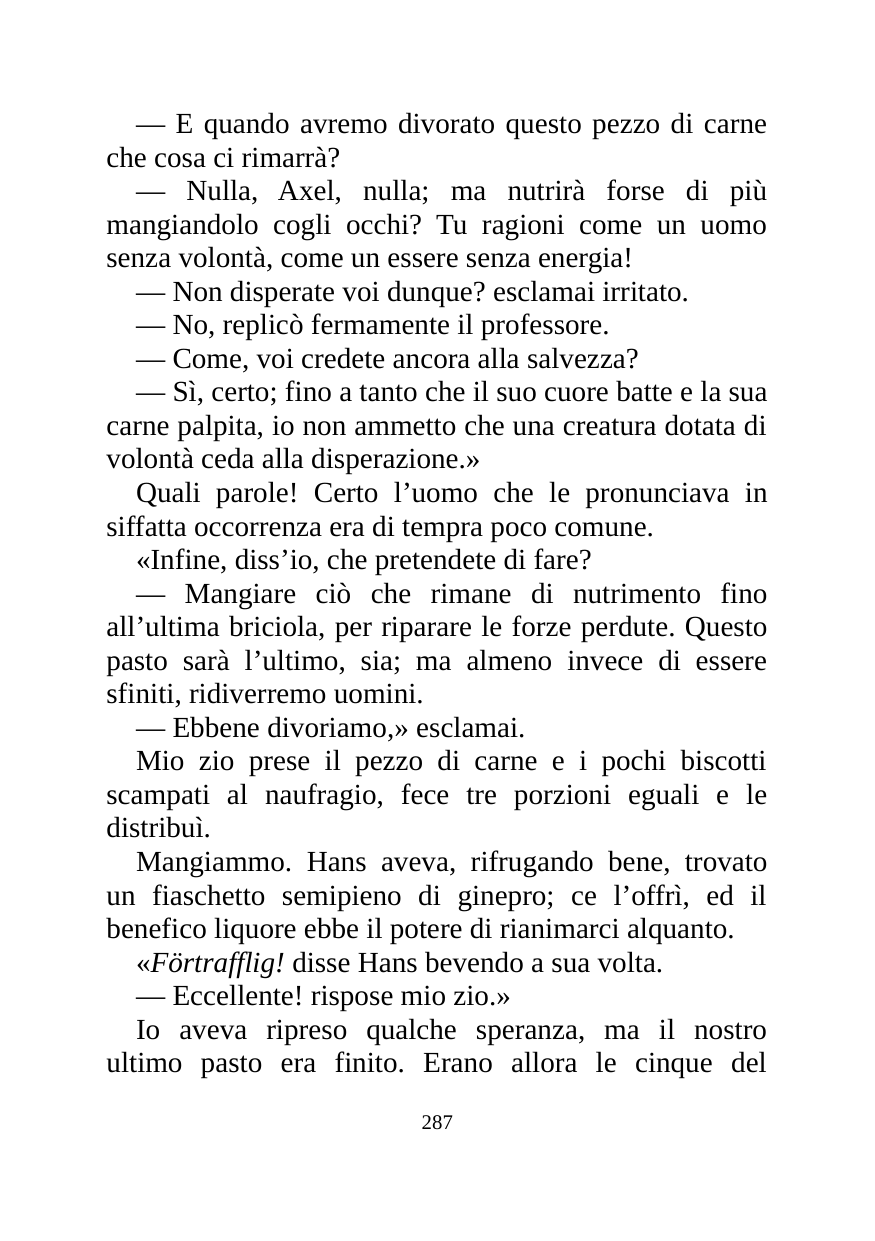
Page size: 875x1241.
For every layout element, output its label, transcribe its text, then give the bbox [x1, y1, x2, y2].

text — Eccellente! rispose mio zio.» [106, 978, 768, 1012]
text Mio zio prese il pezzo di carne e i pochi biscotti scampati al naufragio, fece tre porzioni eguali e le distribuì. [106, 743, 768, 844]
text «Infine, diss’io, che pretendete di fare? [106, 542, 768, 576]
text — Nulla, Axel, nulla; ma nutrirà forse di più mangiandolo cogli occhi? Tu ragioni come un uomo senza volontà, come un essere senza energia! [106, 173, 768, 274]
text — Come, voi credete ancora alla salvezza? [106, 341, 768, 374]
text — Sì, certo; fino a tanto che il suo cuore batte e la sua carne palpita, io non ammetto che una creatura dotata di volontà ceda alla disperazione.» [106, 374, 768, 475]
text — No, replicò fermamente il professore. [106, 307, 768, 341]
text — E quando avremo divorato questo pezzo di carne che cosa ci rimarrà? [106, 106, 768, 173]
text — Non disperate voi dunque? esclamai irritato. [106, 274, 768, 307]
text Quali parole! Certo l’uomo che le pronunciava in siffatta occorrenza era di tempra poco comune. [106, 475, 768, 542]
text «Förtrafflig! disse Hans bevendo a sua volta. [106, 945, 768, 978]
text Io aveva ripreso qualche speranza, ma il nostro ultimo pasto era finito. Erano allora le cinque del [106, 1012, 768, 1079]
text — Mangiare ciò che rimane di nutrimento fino all’ultima briciola, per riparare le forze perdute. Questo pasto sarà l’ultimo, sia; ma almeno invece di essere sfiniti, ridiverremo uomini. [106, 576, 768, 710]
text — Ebbene divoriamo,» esclamai. [106, 710, 768, 743]
text Mangiammo. Hans aveva, rifrugando bene, trovato un fiaschetto semipieno di ginepro; ce l’offrì, ed il benefico liquore ebbe il potere di rianimarci alquanto. [106, 844, 768, 945]
